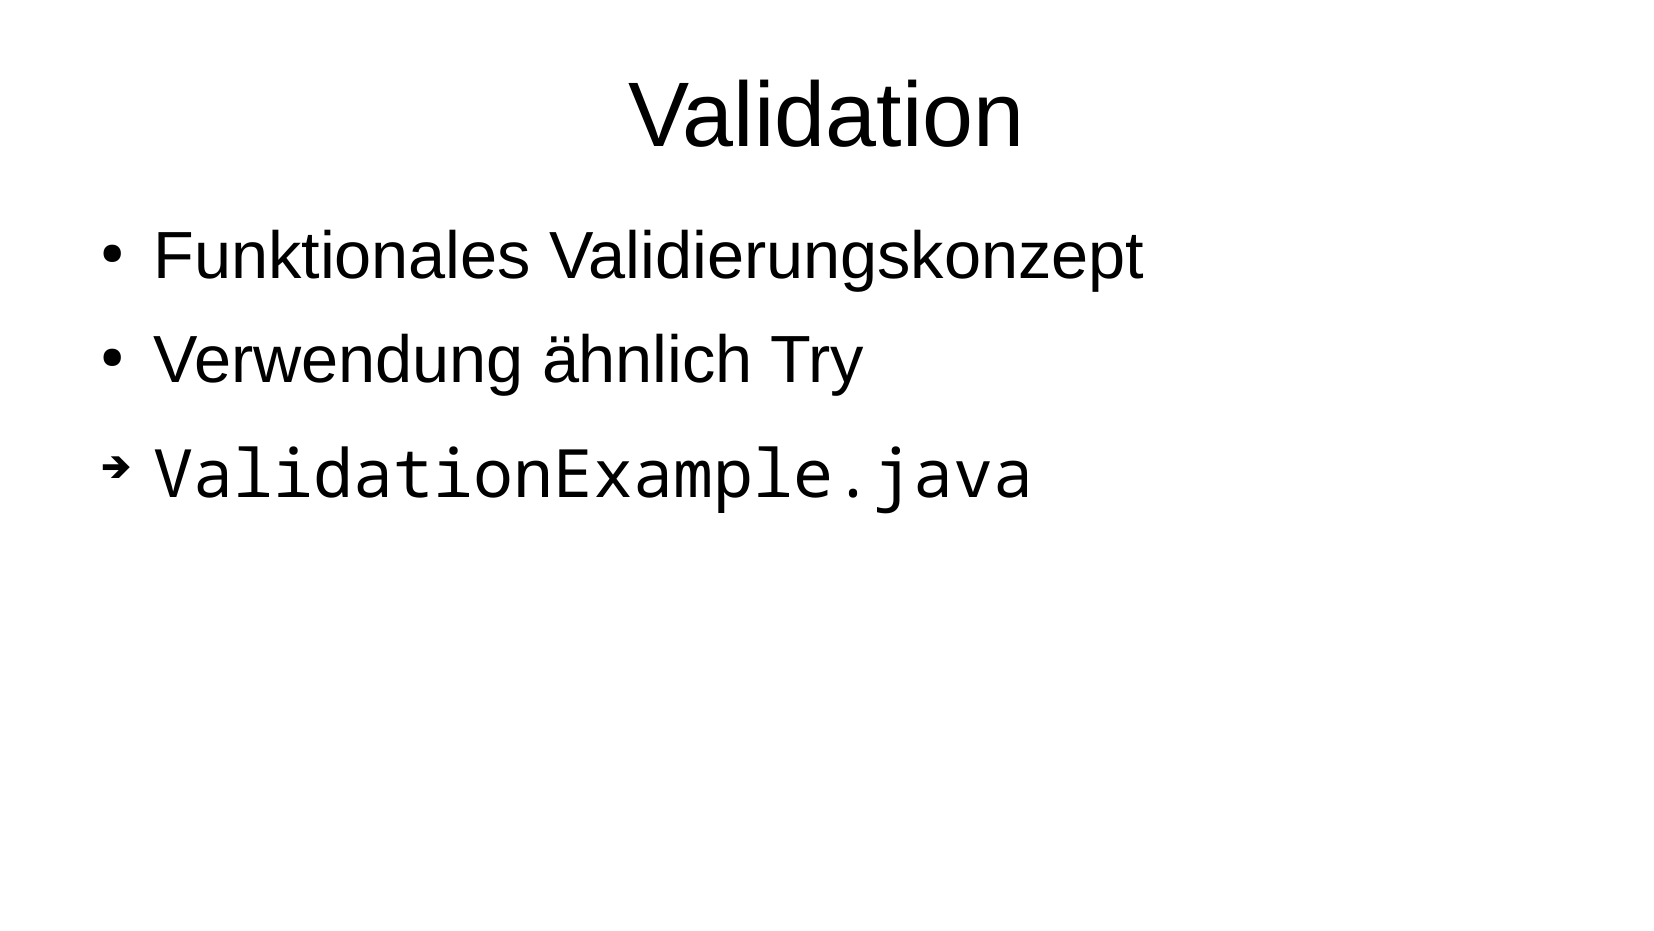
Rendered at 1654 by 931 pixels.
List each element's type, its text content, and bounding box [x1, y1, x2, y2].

title Validation [82, 37, 1571, 193]
list Funktionales Validierungskonzept Verwendung ähnlich Try ValidationExample.java [82, 217, 1571, 758]
